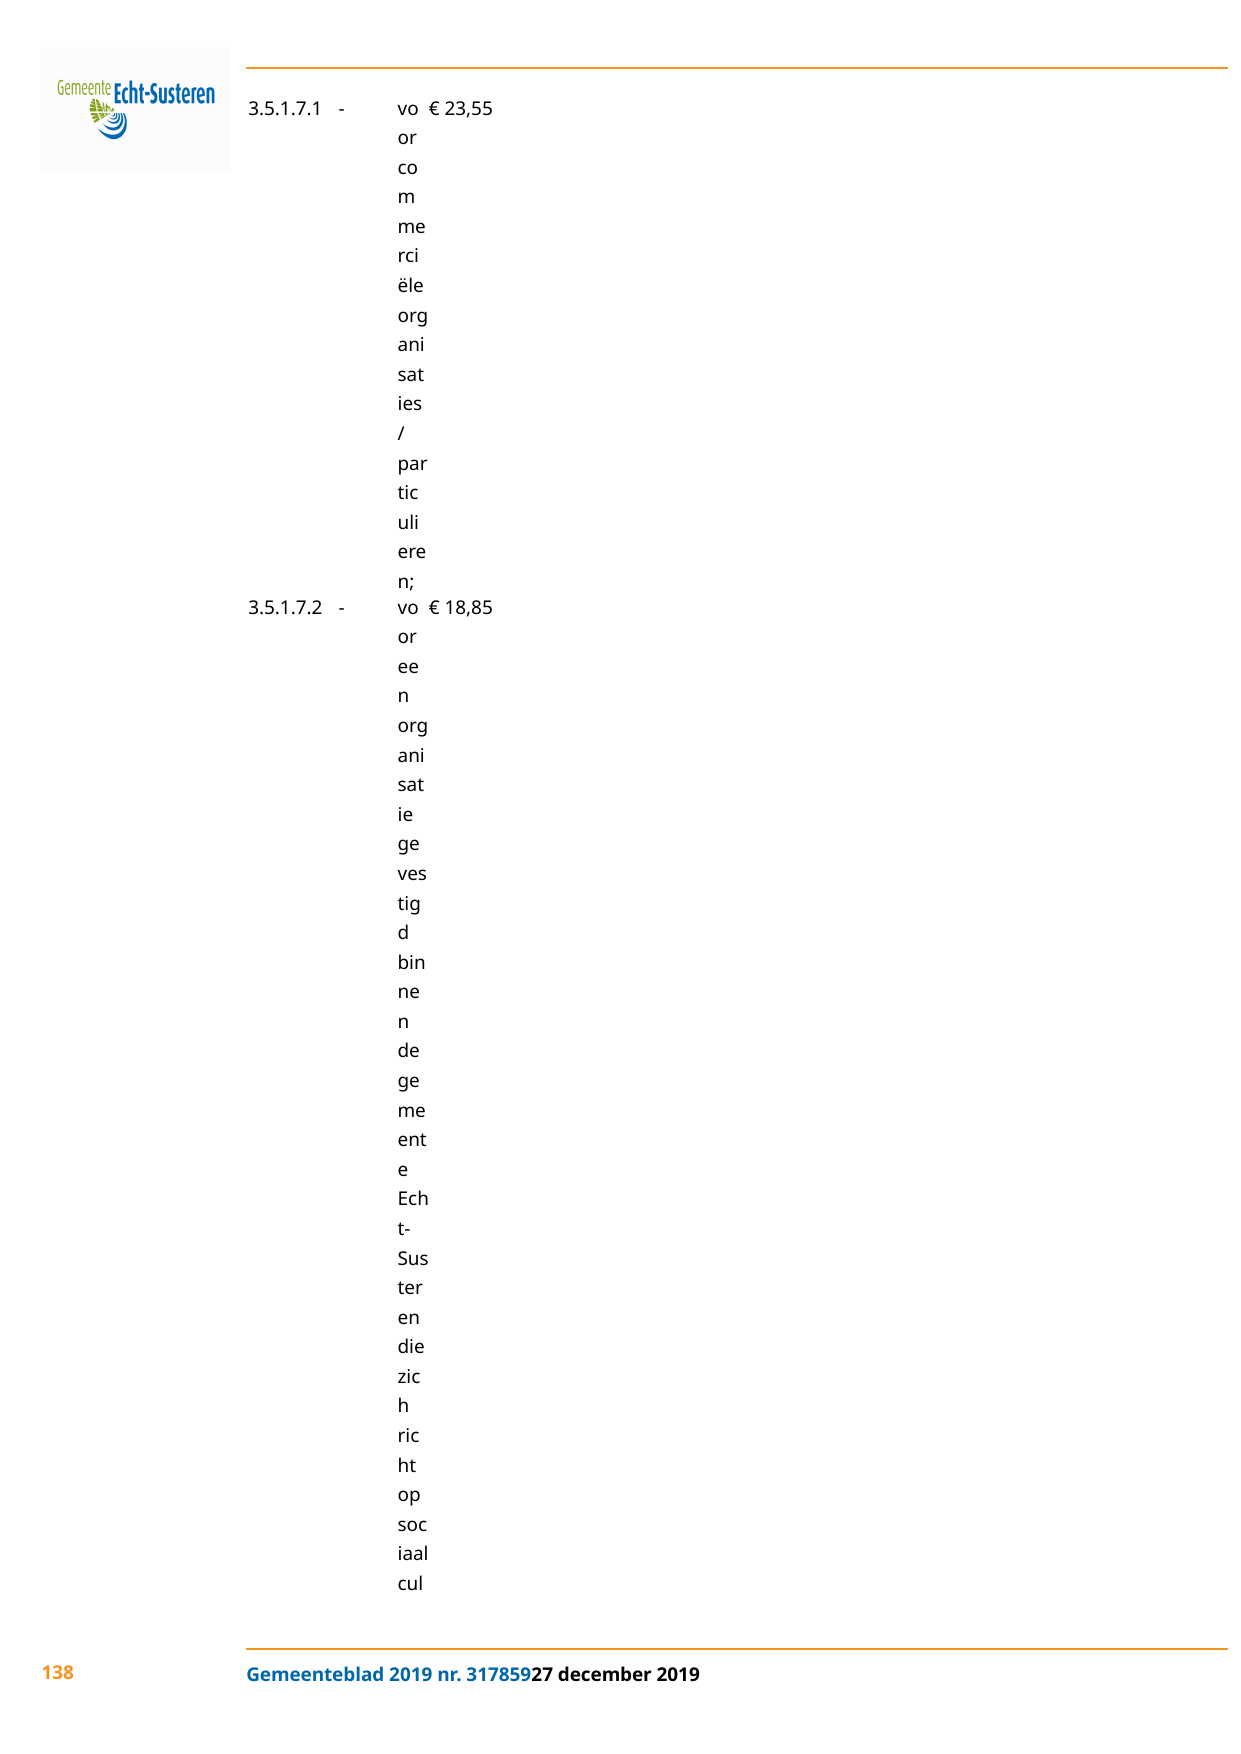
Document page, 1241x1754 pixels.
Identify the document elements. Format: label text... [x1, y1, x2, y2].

table_cell € 18,85 [429, 594, 519, 1596]
table_cell voor commerciële organisaties / particulieren; [338, 95, 429, 594]
table_cell 3.5.1.7.2 [248, 594, 338, 1596]
table_cell € 23,55 [429, 95, 519, 594]
table_cell voor een organisatie gevestigd binnen de gemeente Echt-Susteren die zich richt op sociaal cul [338, 594, 429, 1596]
table_cell 3.5.1.7.1 [248, 95, 338, 594]
table_cell [519, 95, 700, 594]
table_cell [519, 594, 700, 1596]
picture [41, 47, 231, 172]
